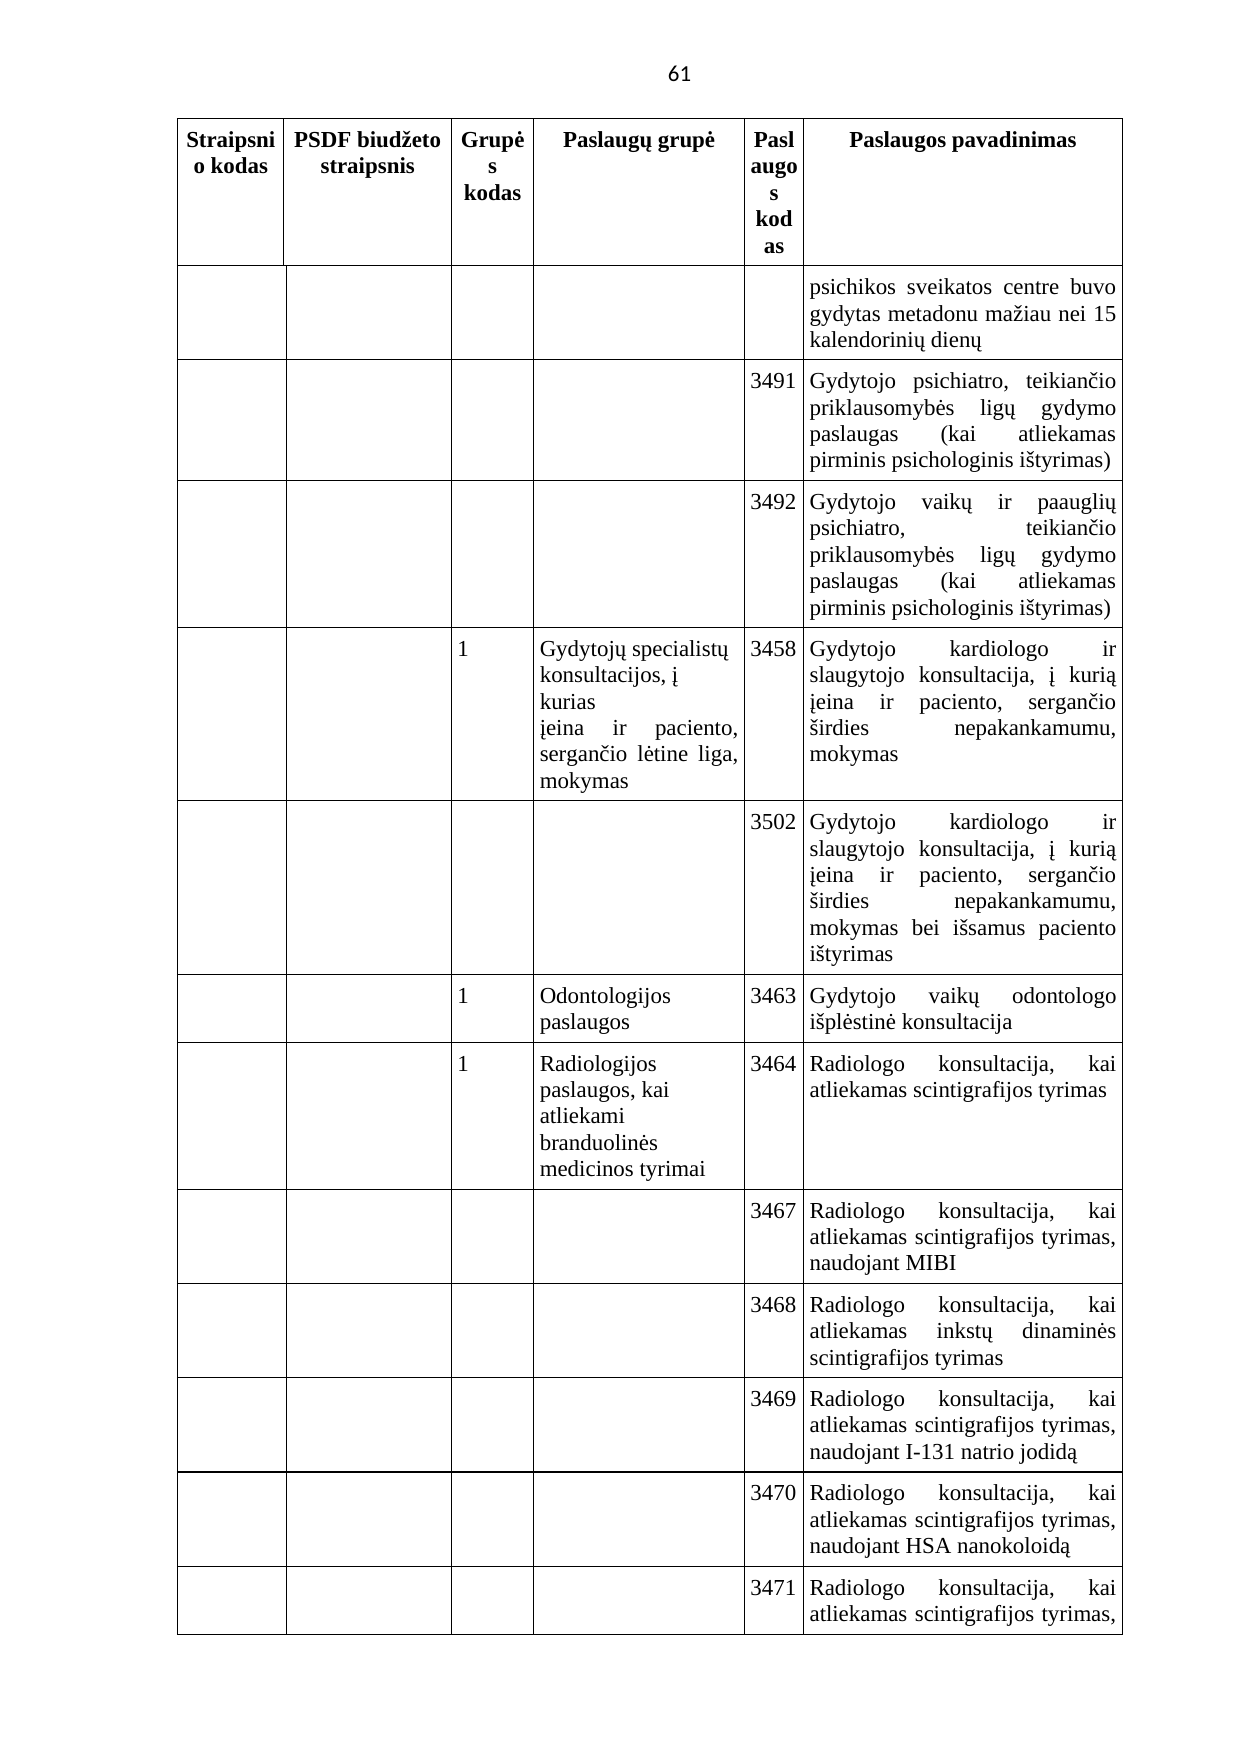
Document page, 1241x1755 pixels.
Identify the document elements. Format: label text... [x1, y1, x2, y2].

table_cell [452, 1378, 533, 1471]
table_cell [534, 1284, 744, 1377]
table_cell 3468 [745, 1284, 803, 1377]
table_cell [178, 975, 286, 1042]
table_cell [287, 266, 451, 359]
table_cell Gydytojo kardiologo ir slaugytojo konsultacija, į kurią įeina ir paciento, sergančio širdies nepakankamumu, mokymas [804, 628, 1122, 800]
table_cell psichikos sveikatos centre buvo gydytas metadonu mažiau nei 15 kalendorinių dienų [804, 266, 1122, 359]
table_cell [452, 1567, 533, 1633]
table_cell [452, 1284, 533, 1377]
table_cell [287, 1567, 451, 1633]
table_cell 3458 [745, 628, 803, 800]
table_cell Gydytojo vaikų odontologo išplėstinė konsultacija [804, 975, 1122, 1042]
table_cell Radiologo konsultacija, kai atliekamas scintigrafijos tyrimas, naudojant MIBI [804, 1190, 1122, 1283]
table_cell [178, 1378, 286, 1471]
table_cell [178, 1473, 286, 1566]
table_cell Gydytojo kardiologo ir slaugytojo konsultacija, į kurią įeina ir paciento, sergančio širdies nepakankamumu, mokymas bei išsamus paciento ištyrimas [804, 801, 1122, 974]
table_cell [287, 1043, 451, 1188]
table_cell [287, 360, 451, 480]
table_cell Radiologijos paslaugos, kai atliekami branduolinės medicinos tyrimai [534, 1043, 744, 1188]
table_cell [287, 1284, 451, 1377]
table_cell 1 [452, 628, 533, 800]
table_header Straipsnio kodas [178, 119, 283, 265]
table_cell 3471 [745, 1567, 803, 1633]
table_cell 1 [452, 1043, 533, 1188]
table_cell [452, 266, 533, 359]
table_cell [745, 266, 803, 359]
table_header Paslaugų grupė [534, 119, 744, 265]
table_cell 3464 [745, 1043, 803, 1188]
table_cell [534, 266, 744, 359]
table_cell [287, 1473, 451, 1566]
table_cell [534, 1190, 744, 1283]
table_cell 3492 [745, 481, 803, 627]
table_header Grupės kodas [452, 119, 533, 265]
table_cell Radiologo konsultacija, kai atliekamas scintigrafijos tyrimas, naudojant I-131 natrio jodidą [804, 1378, 1122, 1471]
table_cell Gydytojo vaikų ir paauglių psichiatro, teikiančio priklausomybės ligų gydymo paslaugas (kai atliekamas pirminis psichologinis ištyrimas) [804, 481, 1122, 627]
table_cell [178, 801, 286, 974]
table_cell [287, 1378, 451, 1471]
table_cell [178, 360, 286, 480]
table_cell 1 [452, 975, 533, 1042]
table_cell Gydytojo psichiatro, teikiančio priklausomybės ligų gydymo paslaugas (kai atliekamas pirminis psichologinis ištyrimas) [804, 360, 1122, 480]
table_header Paslaugos pavadinimas [804, 119, 1122, 265]
table_cell [287, 481, 451, 627]
table_cell 3491 [745, 360, 803, 480]
table_cell [534, 1473, 744, 1566]
table_cell [178, 1284, 286, 1377]
table_cell [178, 266, 286, 359]
table_cell [452, 360, 533, 480]
table_cell [534, 801, 744, 974]
table_cell [287, 1190, 451, 1283]
table_cell Odontologijos paslaugos [534, 975, 744, 1042]
table_cell 3463 [745, 975, 803, 1042]
table_cell 3469 [745, 1378, 803, 1471]
table_cell Radiologo konsultacija, kai atliekamas scintigrafijos tyrimas [804, 1043, 1122, 1188]
table_cell [178, 628, 286, 800]
table_cell [287, 801, 451, 974]
table_cell [178, 1567, 286, 1633]
table_cell [452, 801, 533, 974]
table_cell [452, 1473, 533, 1566]
table_cell 3470 [745, 1473, 803, 1566]
table_cell Radiologo konsultacija, kai atliekamas inkstų dinaminės scintigrafijos tyrimas [804, 1284, 1122, 1377]
table_cell 3467 [745, 1190, 803, 1283]
table_cell [534, 1378, 744, 1471]
table_cell [534, 481, 744, 627]
table_cell Radiologo konsultacija, kai atliekamas scintigrafijos tyrimas, naudojant HSA nanokoloidą [804, 1473, 1122, 1566]
table_cell [452, 481, 533, 627]
table_header Paslaugos kodas [745, 119, 803, 265]
table_cell [287, 975, 451, 1042]
table_cell [178, 481, 286, 627]
table_cell [534, 360, 744, 480]
table_header PSDF biudžeto straipsnis [284, 119, 451, 265]
table_cell [534, 1567, 744, 1633]
table_cell 3502 [745, 801, 803, 974]
table_cell [178, 1190, 286, 1283]
table_cell Gydytojų specialistų konsultacijos, į kurias įeina ir paciento, sergančio lėtine liga, mokymas [534, 628, 744, 800]
table_cell [178, 1043, 286, 1188]
table_cell [287, 628, 451, 800]
table_cell [452, 1190, 533, 1283]
table_cell Radiologo konsultacija, kai atliekamas scintigrafijos tyrimas, [804, 1567, 1122, 1633]
